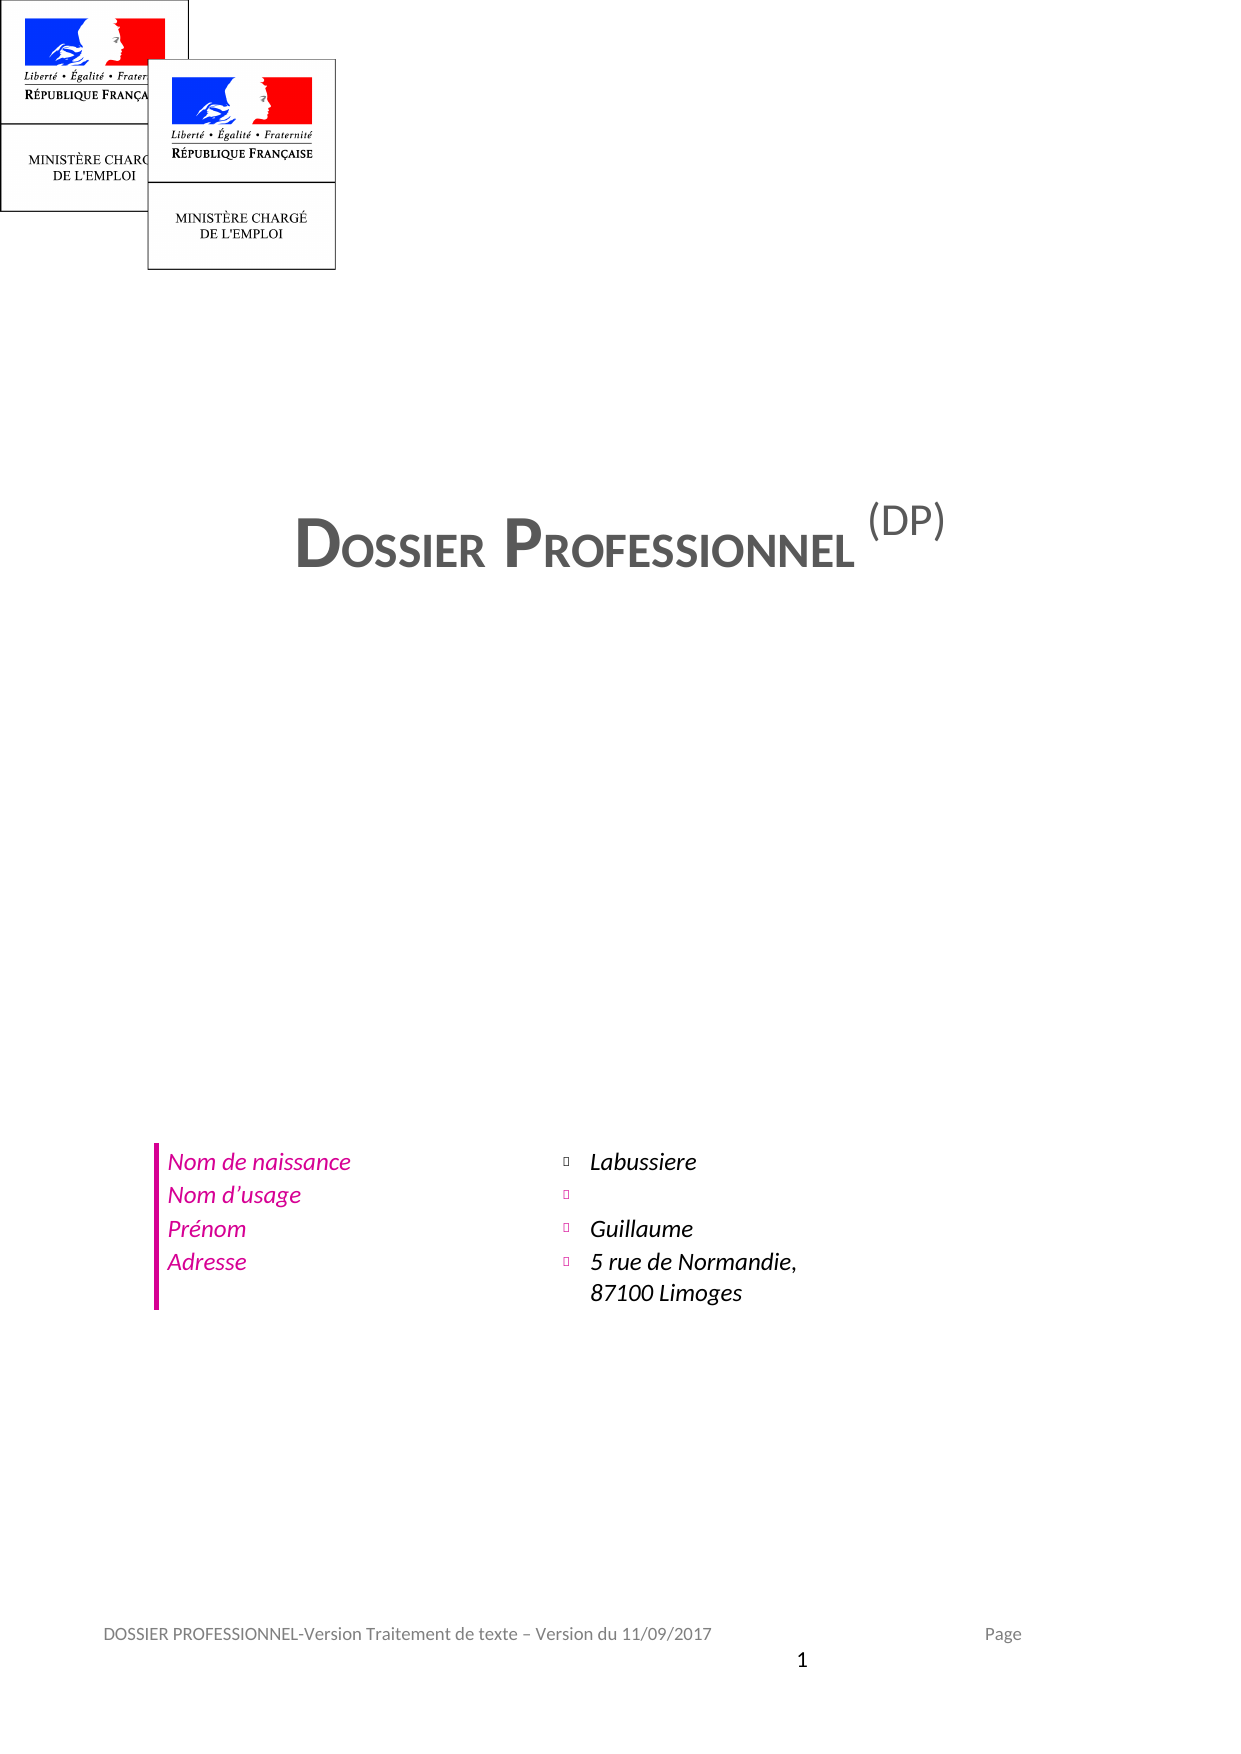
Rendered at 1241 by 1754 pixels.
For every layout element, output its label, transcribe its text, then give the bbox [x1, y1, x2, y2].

picture [0, 0, 336, 270]
table_header [556, 1110, 579, 1143]
table_cell  [556, 1176, 579, 1210]
table_cell Labussiere [579, 1143, 1078, 1176]
table_cell [579, 1176, 1078, 1210]
table_cell [556, 1277, 579, 1310]
table_header [156, 1110, 556, 1143]
table_header [579, 1110, 1078, 1143]
table_cell [159, 1277, 556, 1310]
table_cell 5 rue de Normandie, 87100 Limoges [579, 1243, 1078, 1310]
table_cell  [556, 1243, 579, 1277]
table_cell Nom d’usage [159, 1176, 556, 1210]
table_cell Prénom [159, 1210, 556, 1243]
table_cell  [556, 1210, 579, 1243]
table_cell Nom de naissance [159, 1143, 556, 1176]
table_cell Adresse [159, 1243, 556, 1277]
table_cell Guillaume [579, 1210, 1078, 1243]
table_cell  [556, 1143, 579, 1176]
